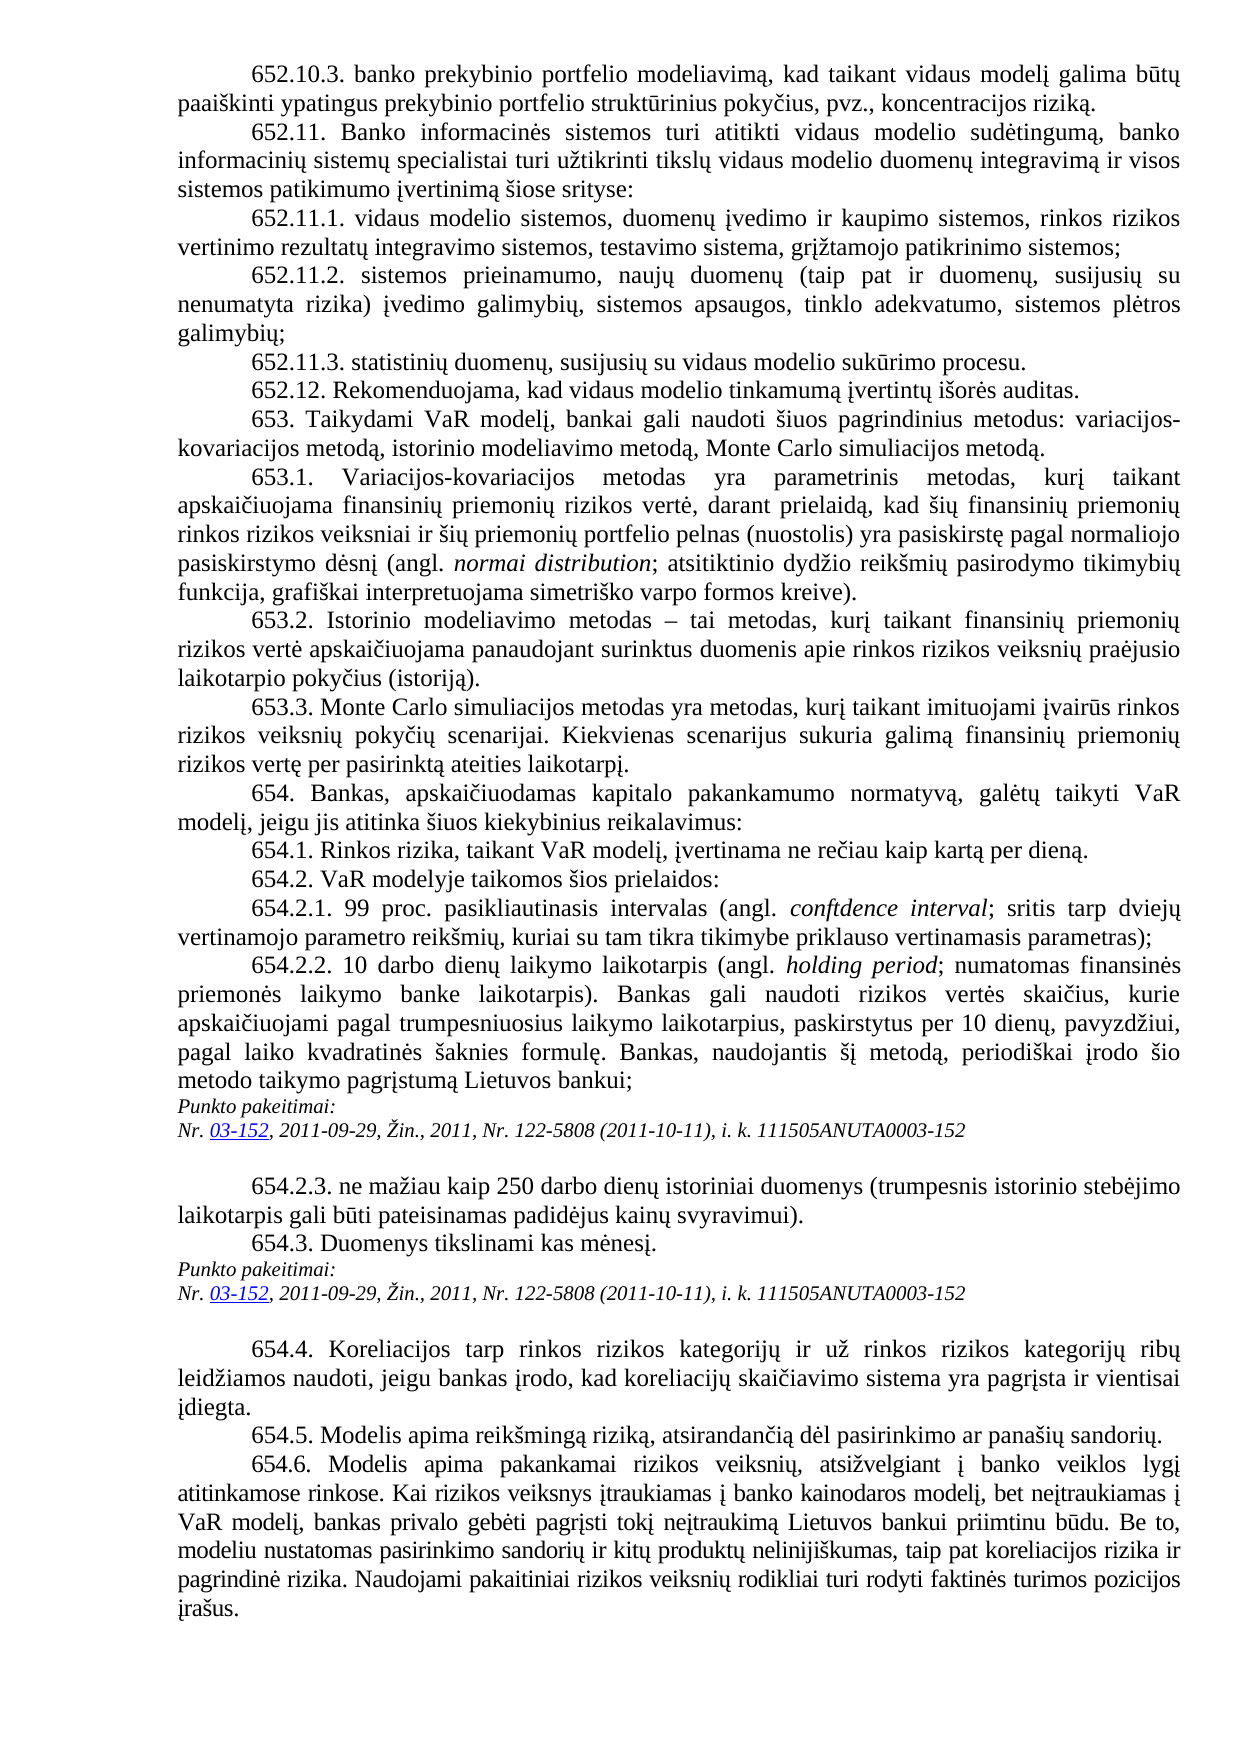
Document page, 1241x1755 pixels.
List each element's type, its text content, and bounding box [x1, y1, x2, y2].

text 652.11.2. sistemos prieinamumo, naujų duomenų (taip pat ir duomenų, susijusių su nenumatyta rizika) įvedimo galimybių, sistemos apsaugos, tinklo adekvatumo, sistemos plėtros galimybių; [177, 260, 1181, 347]
text Nr. 03-152, 2011-09-29, Žin., 2011, Nr. 122-5808 (2011-10-11), i. k. 111505ANUTA0003-152 [177, 1118, 1181, 1142]
text 654.2.1. 99 proc. pasikliautinasis intervalas (angl. conftdence interval; sritis tarp dviejų vertinamojo parametro reikšmių, kuriai su tam tikra tikimybe priklauso vertinamasis parametras); [177, 893, 1181, 950]
text 653.1. Variacijos-kovariacijos metodas yra parametrinis metodas, kurį taikant apskaičiuojama finansinių priemonių rizikos vertė, darant prielaidą, kad šių finansinių priemonių rinkos rizikos veiksniai ir šių priemonių portfelio pelnas (nuostolis) yra pasiskirstę pagal normaliojo pasiskirstymo dėsnį (angl. normai distribution; atsitiktinio dydžio reikšmių pasirodymo tikimybių funkcija, grafiškai interpretuojama simetriško varpo formos kreive). [177, 462, 1181, 605]
text 654. Bankas, apskaičiuodamas kapitalo pakankamumo normatyvą, galėtų taikyti VaR modelį, jeigu jis atitinka šiuos kiekybinius reikalavimus: [177, 778, 1181, 835]
text 652.12. Rekomenduojama, kad vidaus modelio tinkamumą įvertintų išorės auditas. [177, 375, 1181, 404]
text 654.2.2. 10 darbo dienų laikymo laikotarpis (angl. holding period; numatomas finansinės priemonės laikymo banke laikotarpis). Bankas gali naudoti rizikos vertės skaičius, kurie apskaičiuojami pagal trumpesniuosius laikymo laikotarpius, paskirstytus per 10 dienų, pavyzdžiui, pagal laiko kvadratinės šaknies formulę. Bankas, naudojantis šį metodą, periodiškai įrodo šio metodo taikymo pagrįstumą Lietuvos bankui; [177, 950, 1181, 1094]
text Punkto pakeitimai: [177, 1094, 1181, 1118]
text 654.3. Duomenys tikslinami kas mėnesį. [177, 1228, 1181, 1257]
text 653. Taikydami VaR modelį, bankai gali naudoti šiuos pagrindinius metodus: variacijos-kovariacijos metodą, istorinio modeliavimo metodą, Monte Carlo simuliacijos metodą. [177, 404, 1181, 462]
text 654.6. Modelis apima pakankamai rizikos veiksnių, atsižvelgiant į banko veiklos lygį atitinkamose rinkose. Kai rizikos veiksnys įtraukiamas į banko kainodaros modelį, bet neįtraukiamas į VaR modelį, bankas privalo gebėti pagrįsti tokį neįtraukimą Lietuvos bankui priimtinu būdu. Be to, modeliu nustatomas pasirinkimo sandorių ir kitų produktų nelinijiškumas, taip pat koreliacijos rizika ir pagrindinė rizika. Naudojami pakaitiniai rizikos veiksnių rodikliai turi rodyti faktinės turimos pozicijos įrašus. [177, 1449, 1181, 1622]
text Punkto pakeitimai: [177, 1257, 1181, 1281]
text 654.4. Koreliacijos tarp rinkos rizikos kategorijų ir už rinkos rizikos kategorijų ribų leidžiamos naudoti, jeigu bankas įrodo, kad koreliacijų skaičiavimo sistema yra pagrįsta ir vientisai įdiegta. [177, 1334, 1181, 1420]
text 652.11.3. statistinių duomenų, susijusių su vidaus modelio sukūrimo procesu. [177, 347, 1181, 375]
text 654.2.3. ne mažiau kaip 250 darbo dienų istoriniai duomenys (trumpesnis istorinio stebėjimo laikotarpis gali būti pateisinamas padidėjus kainų svyravimui). [177, 1171, 1181, 1228]
text 652.11. Banko informacinės sistemos turi atitikti vidaus modelio sudėtingumą, banko informacinių sistemų specialistai turi užtikrinti tikslų vidaus modelio duomenų integravimą ir visos sistemos patikimumo įvertinimą šiose srityse: [177, 117, 1181, 203]
text 652.11.1. vidaus modelio sistemos, duomenų įvedimo ir kaupimo sistemos, rinkos rizikos vertinimo rezultatų integravimo sistemos, testavimo sistema, grįžtamojo patikrinimo sistemos; [177, 203, 1181, 260]
text 654.5. Modelis apima reikšmingą riziką, atsirandančią dėl pasirinkimo ar panašių sandorių. [177, 1420, 1181, 1449]
text 654.1. Rinkos rizika, taikant VaR modelį, įvertinama ne rečiau kaip kartą per dieną. [177, 835, 1181, 864]
text 653.3. Monte Carlo simuliacijos metodas yra metodas, kurį taikant imituojami įvairūs rinkos rizikos veiksnių pokyčių scenarijai. Kiekvienas scenarijus sukuria galimą finansinių priemonių rizikos vertę per pasirinktą ateities laikotarpį. [177, 692, 1181, 778]
text 652.10.3. banko prekybinio portfelio modeliavimą, kad taikant vidaus modelį galima būtų paaiškinti ypatingus prekybinio portfelio struktūrinius pokyčius, pvz., koncentracijos riziką. [177, 59, 1181, 117]
text 653.2. Istorinio modeliavimo metodas – tai metodas, kurį taikant finansinių priemonių rizikos vertė apskaičiuojama panaudojant surinktus duomenis apie rinkos rizikos veiksnių praėjusio laikotarpio pokyčius (istoriją). [177, 605, 1181, 692]
text Nr. 03-152, 2011-09-29, Žin., 2011, Nr. 122-5808 (2011-10-11), i. k. 111505ANUTA0003-152 [177, 1281, 1181, 1305]
text 654.2. VaR modelyje taikomos šios prielaidos: [177, 864, 1181, 893]
